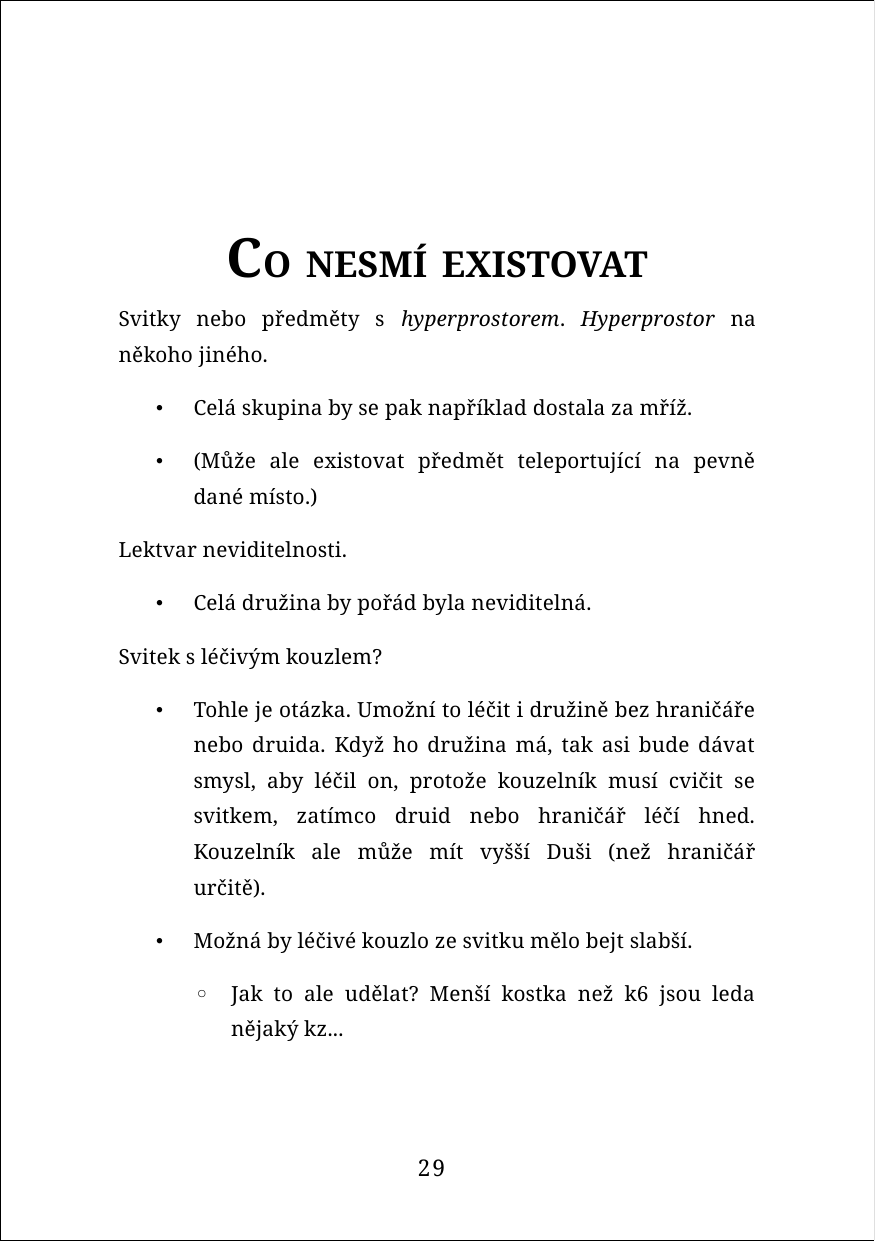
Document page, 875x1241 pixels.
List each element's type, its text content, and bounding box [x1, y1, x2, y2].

list Celá skupina by se pak například dostala za mříž. [156, 393, 756, 422]
list (Může ale existovat předmět teleportující na pevně dané místo.) [156, 447, 756, 511]
text Lektvar neviditelnosti. [118, 535, 756, 564]
list Možná by léčivé kouzlo ze svitku mělo bejt slabší. [156, 926, 756, 954]
list Jak to ale udělat? Menší kostka než k6 jsou leda nějaký kz... [193, 979, 756, 1043]
subtitle Co nesmí existovat [118, 219, 756, 293]
text Svitky nebo předměty s hyperprostorem. Hyperprostor na někoho jiného. [118, 304, 756, 368]
text Svitek s léčivým kouzlem? [118, 642, 756, 670]
list Celá družina by pořád byla neviditelná. [156, 588, 756, 617]
list Tohle je otázka. Umožní to léčit i družině bez hraničáře nebo druida. Když ho družina má, tak asi bude dávat smysl, aby léčil on, protože kouzelník musí cvičit se svitkem, zatímco druid nebo hraničář léčí hned. Kouzelník ale může mít vyšší Duši (než hraničář určitě). [156, 695, 756, 901]
